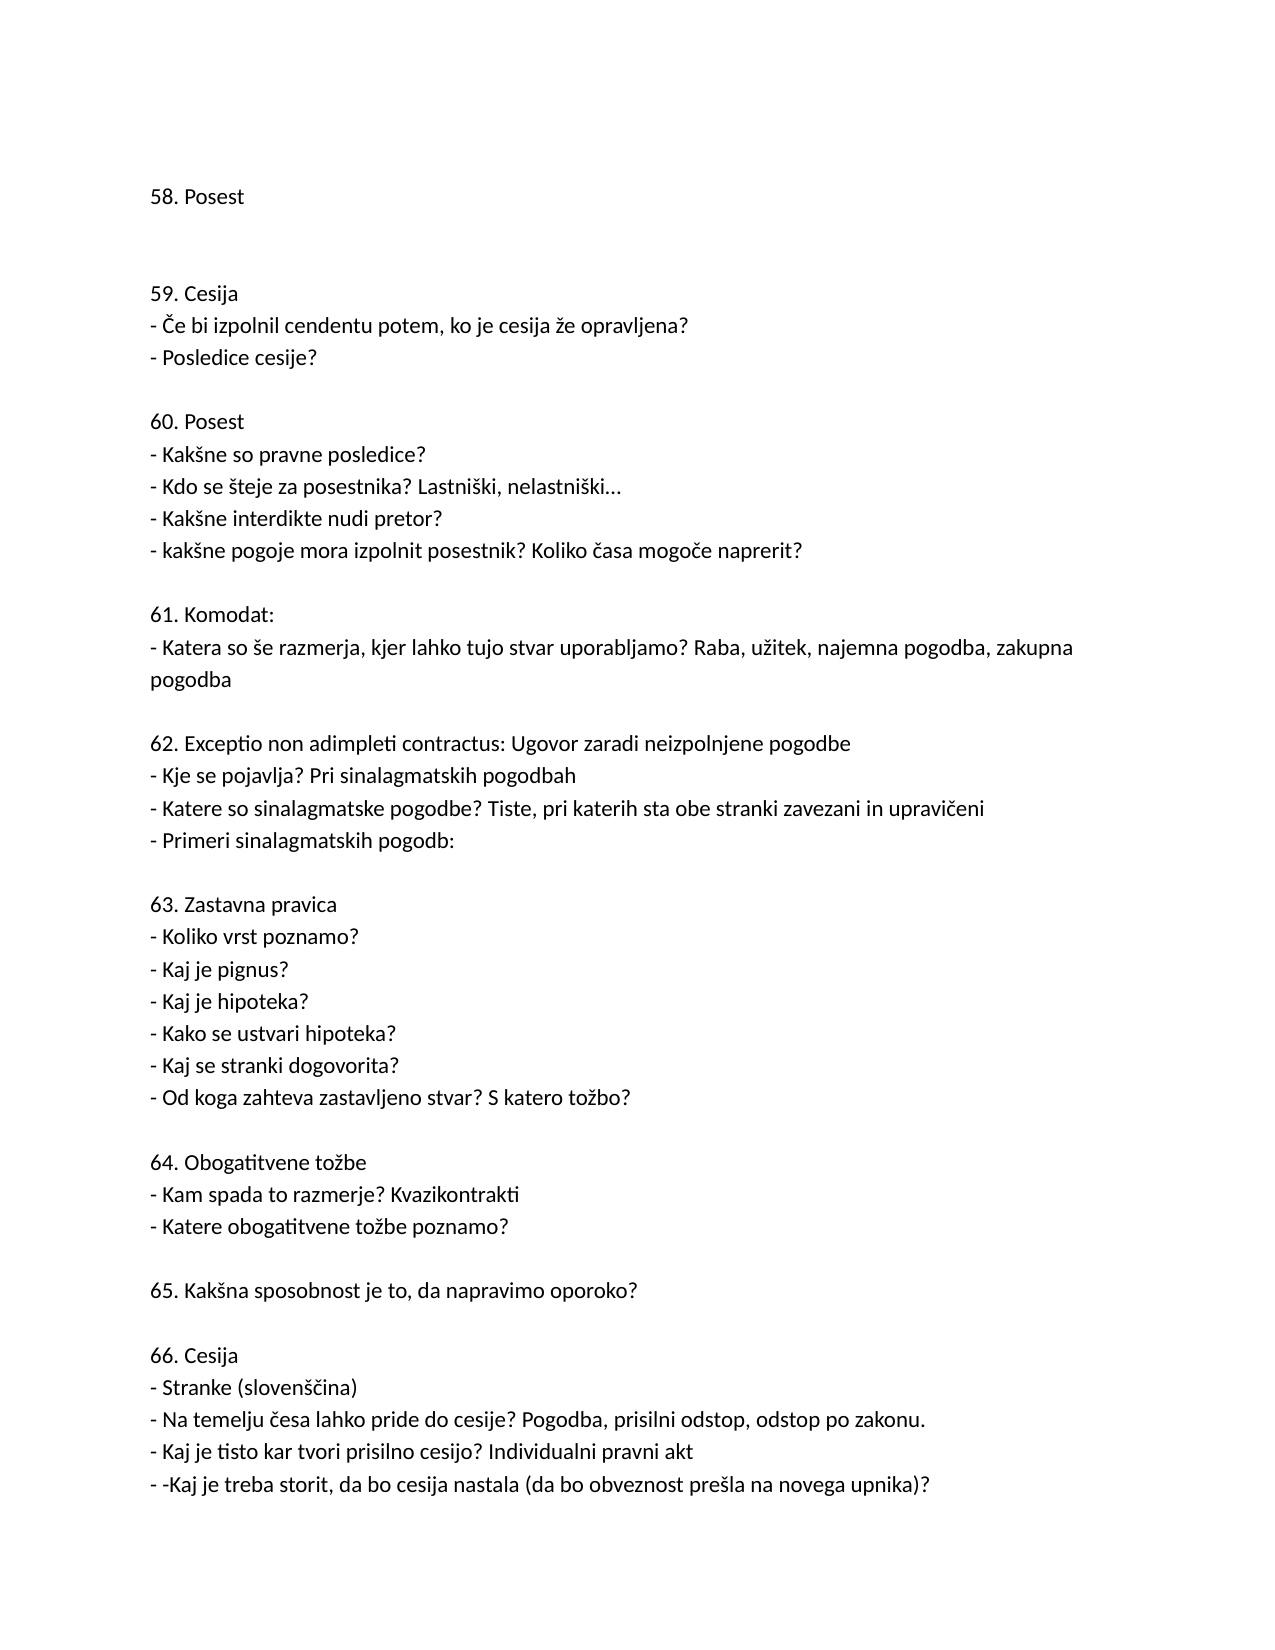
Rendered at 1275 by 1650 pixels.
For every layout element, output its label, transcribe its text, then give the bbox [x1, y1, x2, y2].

text 58. Posest 59. Cesija - Če bi izpolnil cendentu potem, ko je cesija že opravljena? - Posledice cesije? 60. Posest - Kakšne so pravne posledice? - Kdo se šteje za posestnika? Lastniški, nelastniški… - Kakšne interdikte nudi pretor? - kakšne pogoje mora izpolnit posestnik? Koliko časa mogoče naprerit? 61. Komodat: - Katera so še razmerja, kjer lahko tujo stvar uporabljamo? Raba, užitek, najemna pogodba, zakupna pogodba 62. Exceptio non adimpleti contractus: Ugovor zaradi neizpolnjene pogodbe - Kje se pojavlja? Pri sinalagmatskih pogodbah - Katere so sinalagmatske pogodbe? Tiste, pri katerih sta obe stranki zavezani in upravičeni - Primeri sinalagmatskih pogodb: 63. Zastavna pravica - Koliko vrst poznamo? - Kaj je pignus? - Kaj je hipoteka? - Kako se ustvari hipoteka? - Kaj se stranki dogovorita? - Od koga zahteva zastavljeno stvar? S katero tožbo? 64. Obogatitvene tožbe - Kam spada to razmerje? Kvazikontrakti - Katere obogatitvene tožbe poznamo? 65. Kakšna sposobnost je to, da napravimo oporoko? 66. Cesija - Stranke (slovenščina) - Na temelju česa lahko pride do cesije? Pogodba, prisilni odstop, odstop po zakonu. - Kaj je tisto kar tvori prisilno cesijo? Individualni pravni akt - -Kaj je treba storit, da bo cesija nastala (da bo obveznost prešla na novega upnika)? [150, 150, 1125, 1498]
